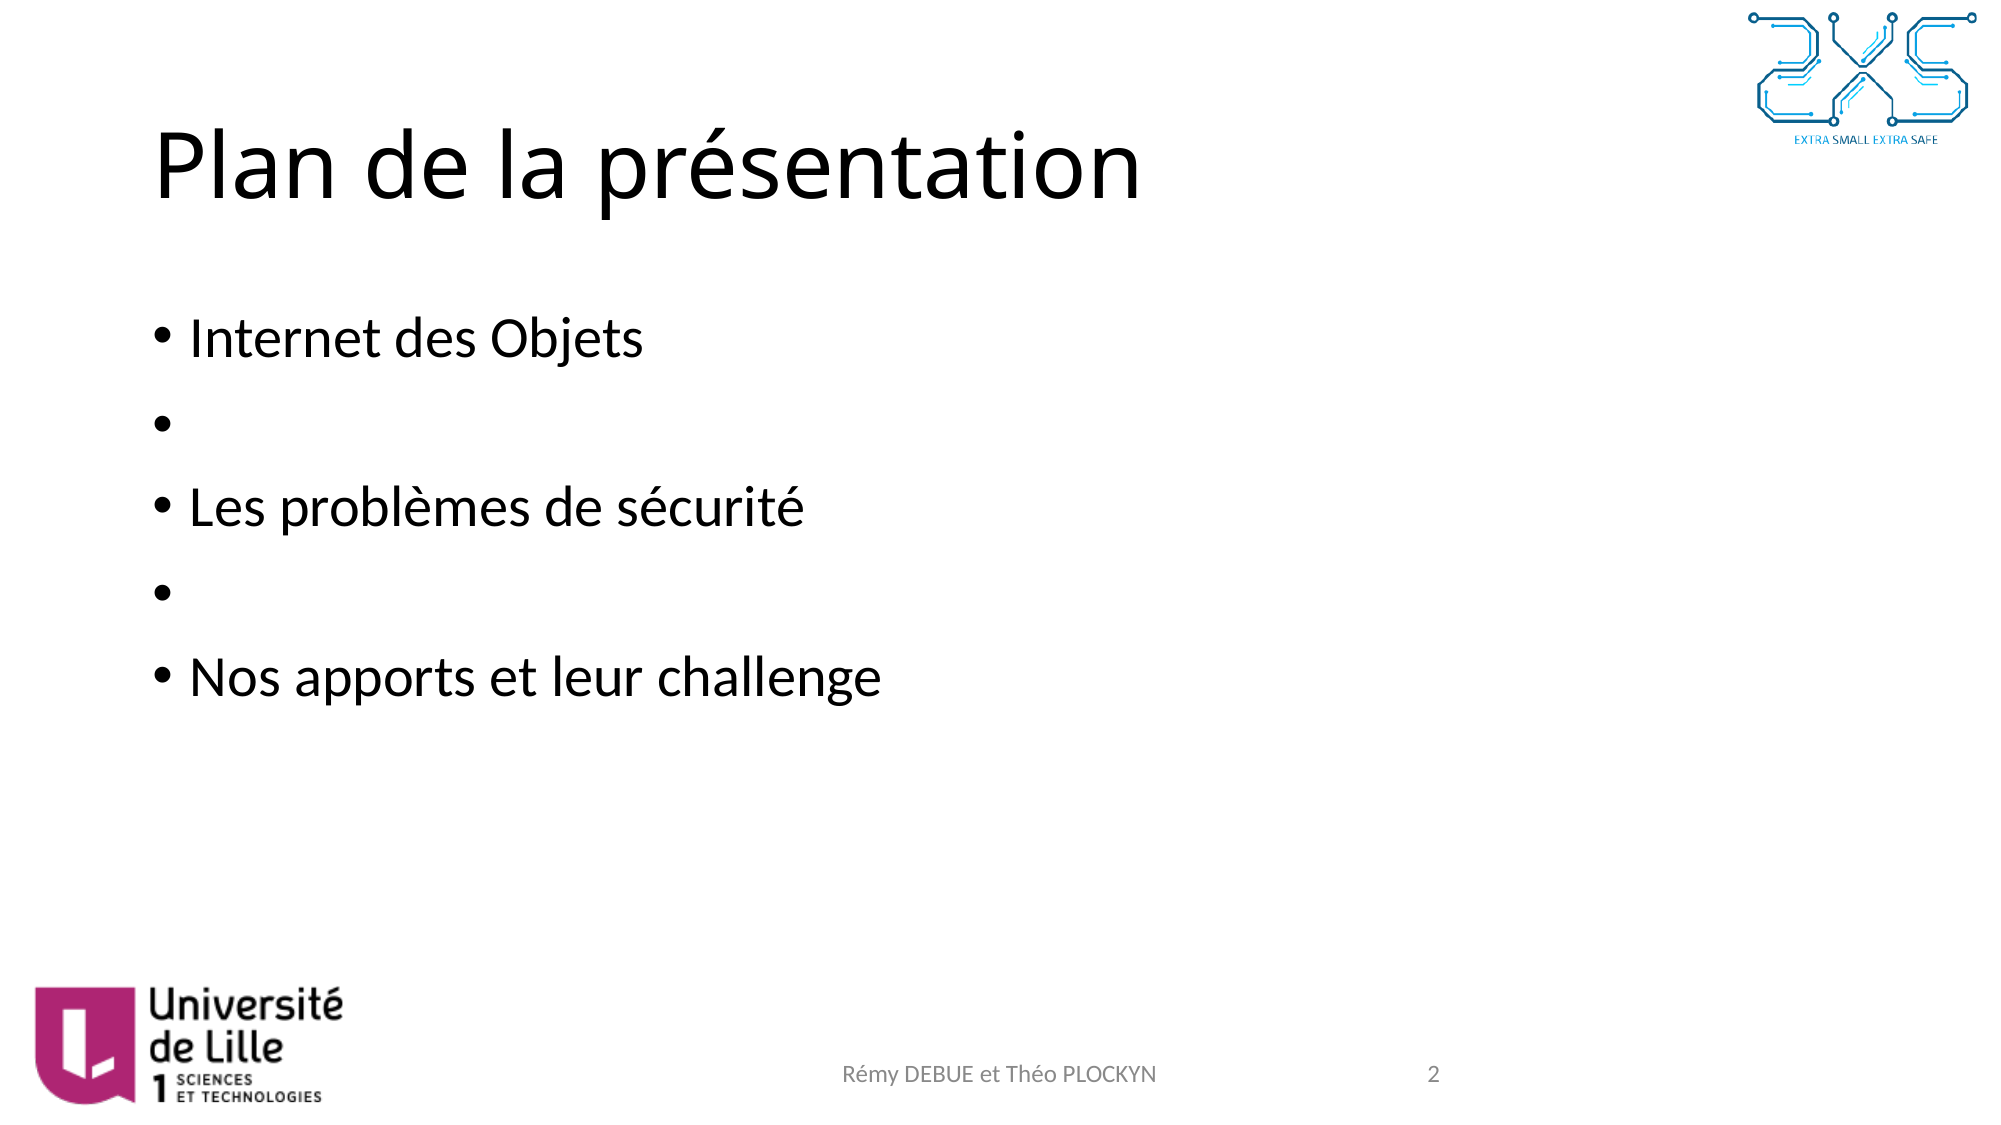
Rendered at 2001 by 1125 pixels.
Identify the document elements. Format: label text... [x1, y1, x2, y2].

list Internet des Objets Les problèmes de sécurité Nos apports et leur challenge [137, 299, 1863, 1014]
text_box Rémy DEBUE et Théo PLOCKYN [662, 1042, 1338, 1103]
text_box [1412, 1042, 1863, 1103]
title Plan de la présentation [137, 59, 1863, 278]
